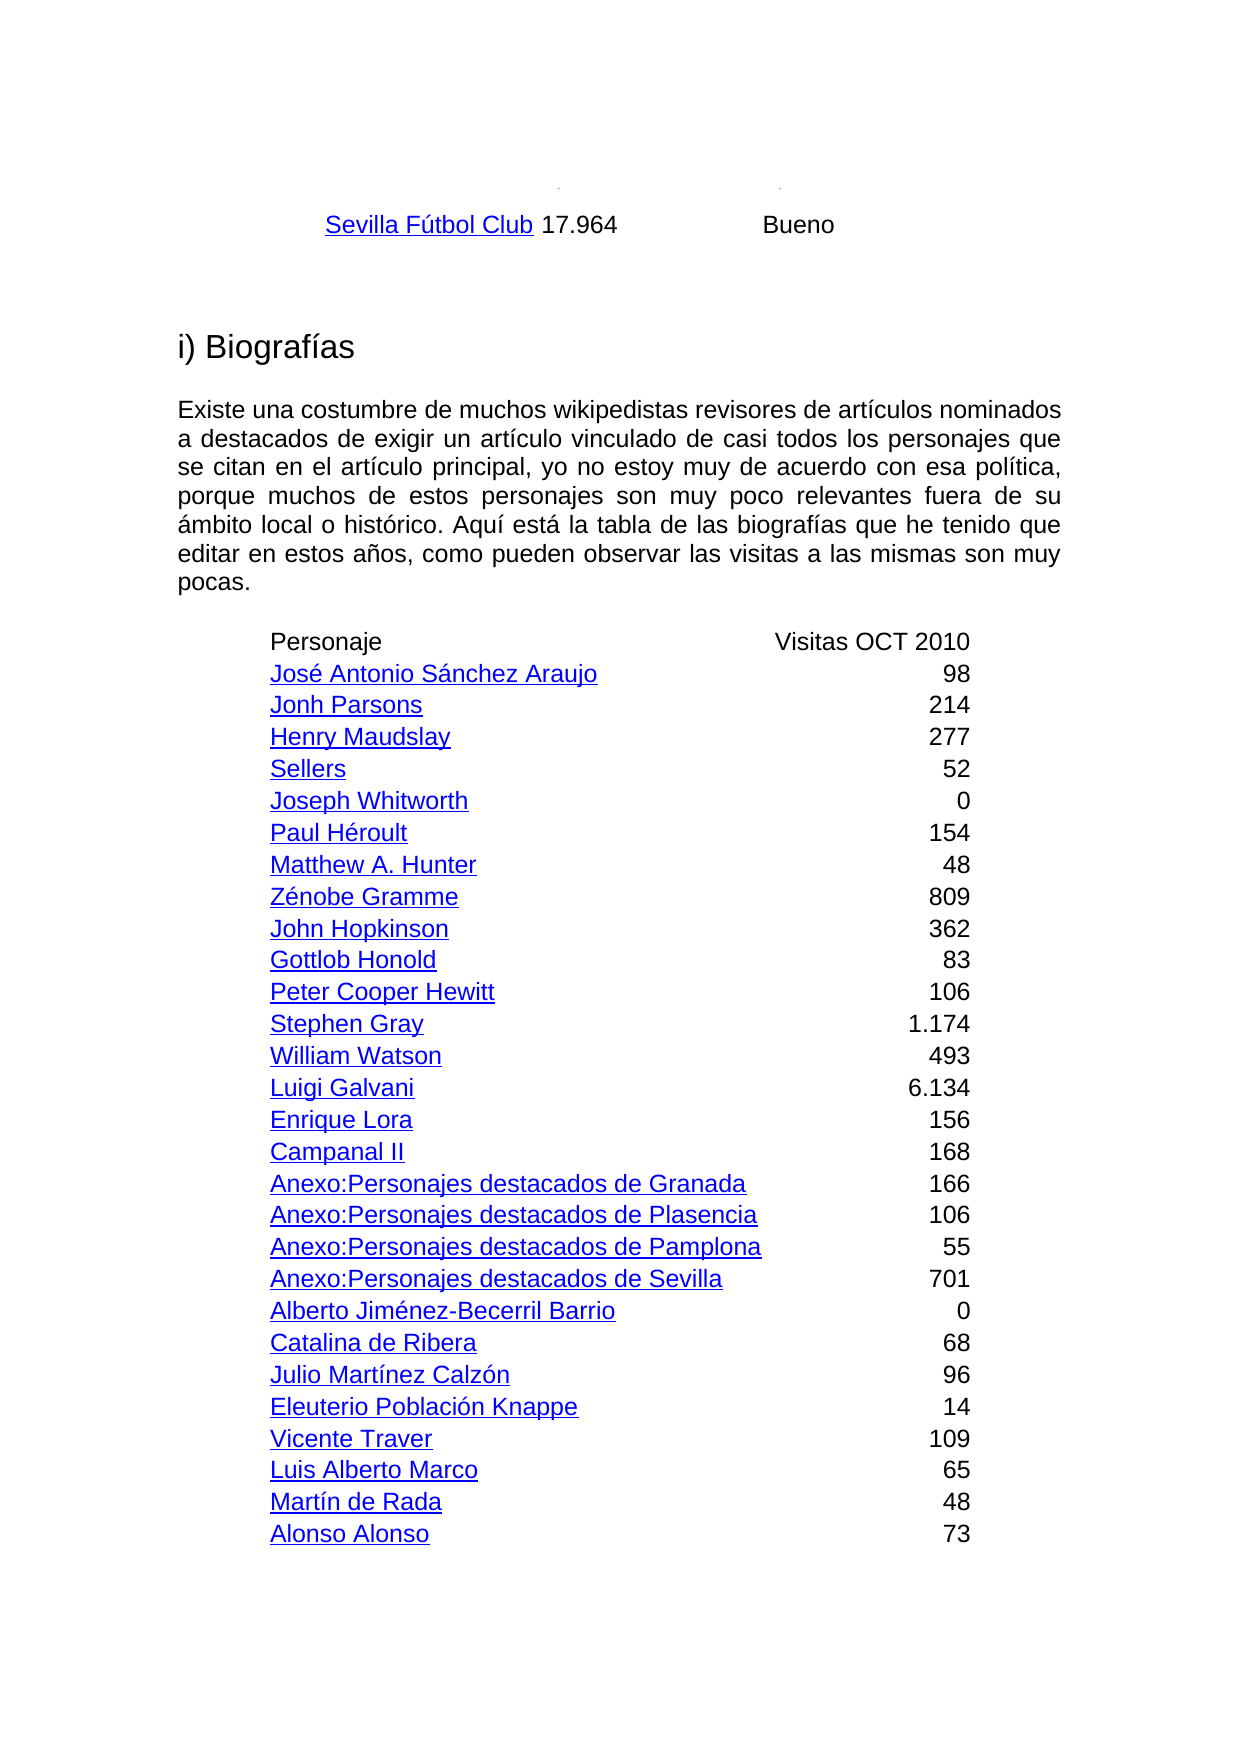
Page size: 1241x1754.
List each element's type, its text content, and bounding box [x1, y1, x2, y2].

table_cell Catalina de Ribera [268, 1326, 768, 1358]
table_cell Vicente Traver [268, 1422, 768, 1454]
table_cell 109 [768, 1422, 972, 1454]
table_cell 0 [768, 785, 972, 816]
table_cell Henry Maudslay [268, 721, 768, 753]
table_cell 96 [768, 1358, 972, 1390]
table_cell 68 [768, 1326, 972, 1358]
table_cell William Watson [268, 1040, 768, 1071]
table_cell 154 [768, 816, 972, 848]
table_cell 52 [768, 753, 972, 784]
table_cell 106 [768, 976, 972, 1008]
table_cell 98 [768, 657, 972, 689]
text i) Biografías [177, 327, 1063, 366]
table_header [323, 176, 539, 208]
text Existe una costumbre de muchos wikipedistas revisores de artículos nominados a destacados de exigir un artículo vinculado de casi todos los personajes que se citan en el artículo principal, yo no estoy muy de acuerdo con esa política, porque muchos de estos personajes son muy poco relevantes fuera de su ámbito local o histórico. Aquí está la tabla de las biografías que he tenido que editar en estos años, como pueden observar las visitas a las mismas son muy pocas. [177, 395, 1063, 596]
table_cell José Antonio Sánchez Araujo [268, 657, 768, 689]
table_cell 809 [768, 880, 972, 912]
table_cell Zénobe Gramme [268, 880, 768, 912]
table_cell 73 [768, 1518, 972, 1549]
table_cell 6.134 [768, 1071, 972, 1103]
table_cell Luis Alberto Marco [268, 1454, 768, 1486]
table_cell 14 [768, 1390, 972, 1422]
table_cell 17.964 [540, 208, 761, 240]
table_cell 493 [768, 1040, 972, 1071]
table_cell Alberto Jiménez-Becerril Barrio‎ [268, 1295, 768, 1326]
table_cell Julio Martínez Calzón [268, 1358, 768, 1390]
table_cell 156 [768, 1103, 972, 1135]
table_header Personaje [268, 625, 768, 657]
table_cell 83 [768, 944, 972, 976]
table_cell 701 [768, 1263, 972, 1294]
table_cell Gottlob Honold [268, 944, 768, 976]
table_cell 168 [768, 1135, 972, 1167]
table_cell 1.174 [768, 1008, 972, 1039]
table_cell 166 [768, 1167, 972, 1199]
table_header [540, 176, 761, 208]
table_cell Eleuterio Población Knappe [268, 1390, 768, 1422]
table_cell Anexo:Personajes destacados de Pamplona [268, 1231, 768, 1263]
table_cell Anexo:Personajes destacados de Granada [268, 1167, 768, 1199]
table_header Visitas OCT 2010 [768, 625, 972, 657]
table_header [761, 176, 917, 208]
table_cell Bueno [761, 208, 917, 240]
table_cell Anexo:Personajes destacados de Plasencia [268, 1199, 768, 1231]
table_cell Stephen Gray [268, 1008, 768, 1039]
table_cell 0 [768, 1295, 972, 1326]
table_cell 48 [768, 848, 972, 880]
table_cell Joseph Whitworth‎ [268, 785, 768, 816]
table_cell 362 [768, 912, 972, 944]
table_cell Alonso Alonso [268, 1518, 768, 1549]
table_cell 106 [768, 1199, 972, 1231]
table_cell 214 [768, 689, 972, 721]
table_cell Enrique Lora [268, 1103, 768, 1135]
table_cell Sevilla Fútbol Club [323, 208, 539, 240]
table_cell Jonh Parsons [268, 689, 768, 721]
table_cell Martín de Rada [268, 1486, 768, 1518]
table_cell John Hopkinson [268, 912, 768, 944]
table_cell 65 [768, 1454, 972, 1486]
table_cell 277 [768, 721, 972, 753]
table_cell Anexo:Personajes destacados de Sevilla [268, 1263, 768, 1294]
table_cell Peter Cooper Hewitt [268, 976, 768, 1008]
table_cell Sellers [268, 753, 768, 784]
table_cell Luigi Galvani [268, 1071, 768, 1103]
table_cell 48 [768, 1486, 972, 1518]
table_cell Paul Héroult [268, 816, 768, 848]
table_cell 55 [768, 1231, 972, 1263]
table_cell Matthew A. Hunter [268, 848, 768, 880]
table_cell Campanal II [268, 1135, 768, 1167]
